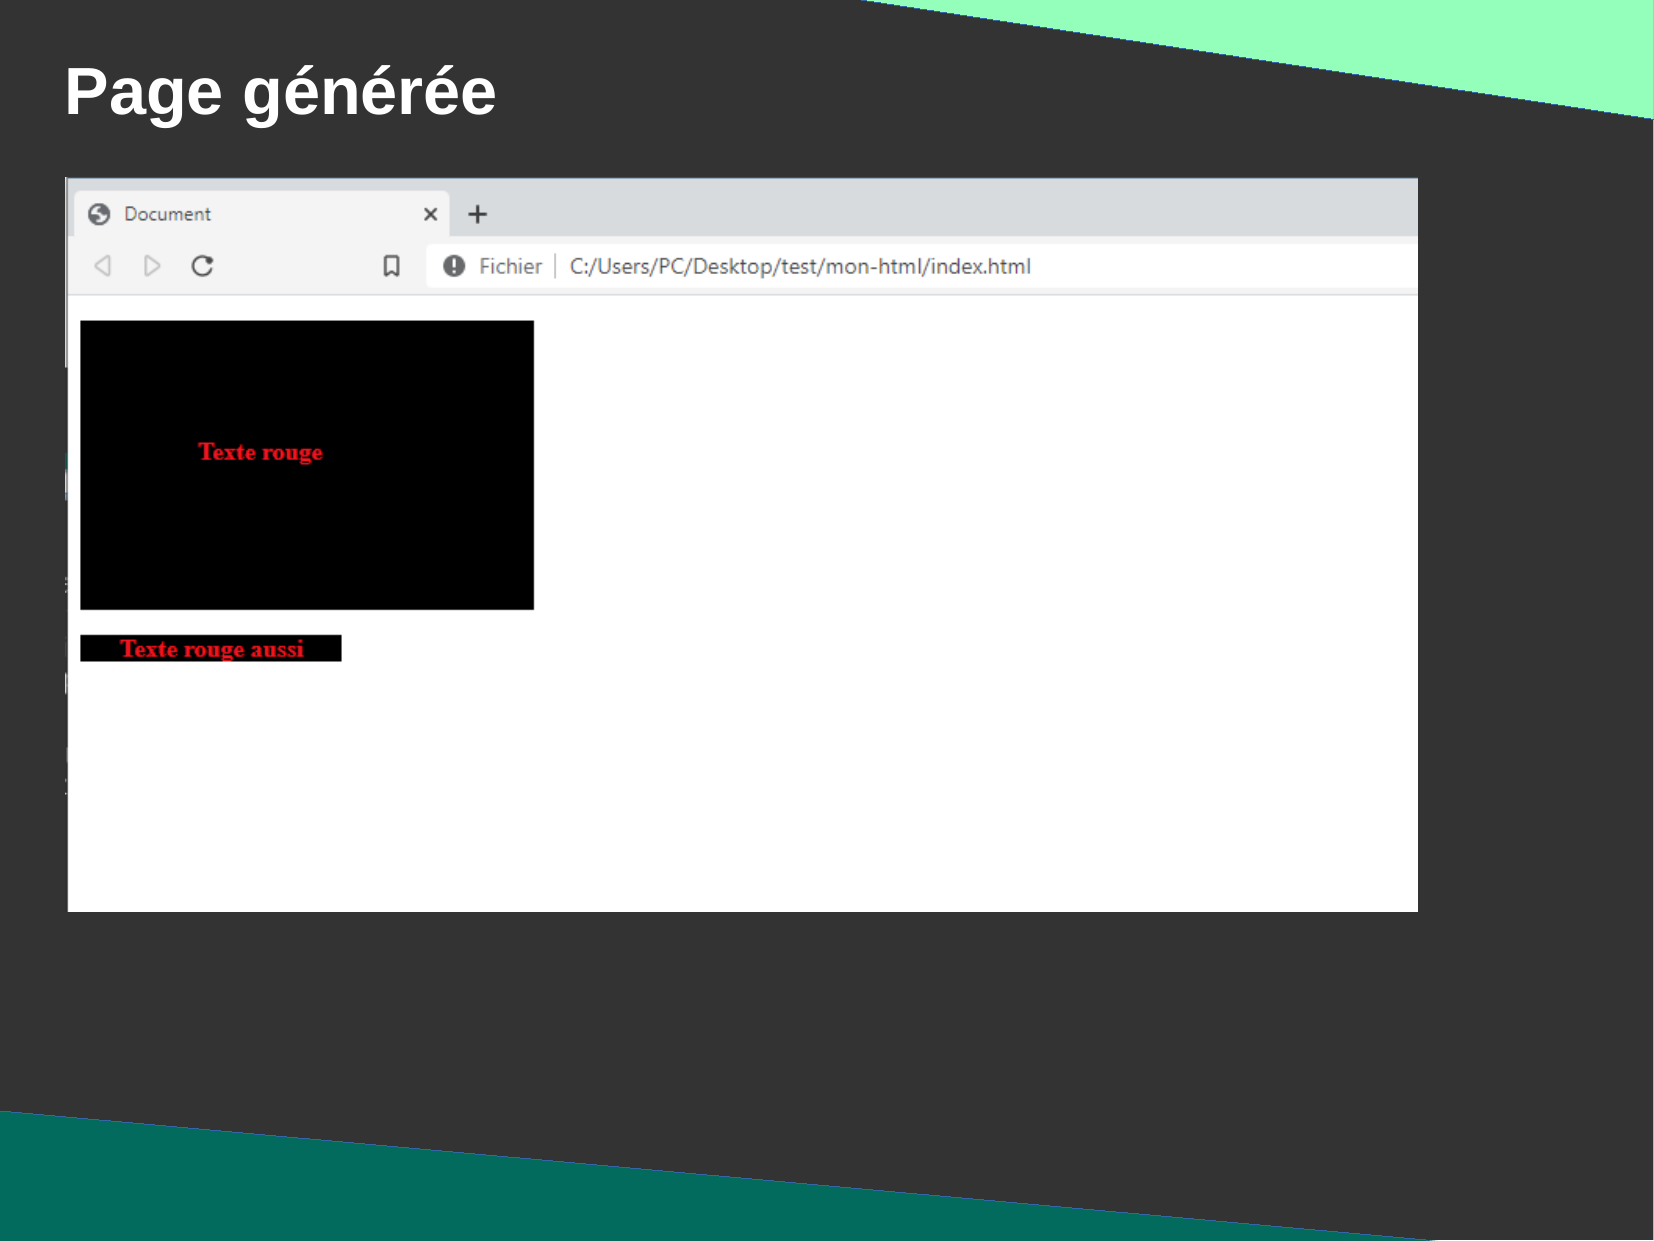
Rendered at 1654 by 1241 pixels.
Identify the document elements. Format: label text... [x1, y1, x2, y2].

picture [65, 177, 1418, 912]
title Page générée [64, 54, 1553, 157]
text_box [861, 0, 1654, 120]
